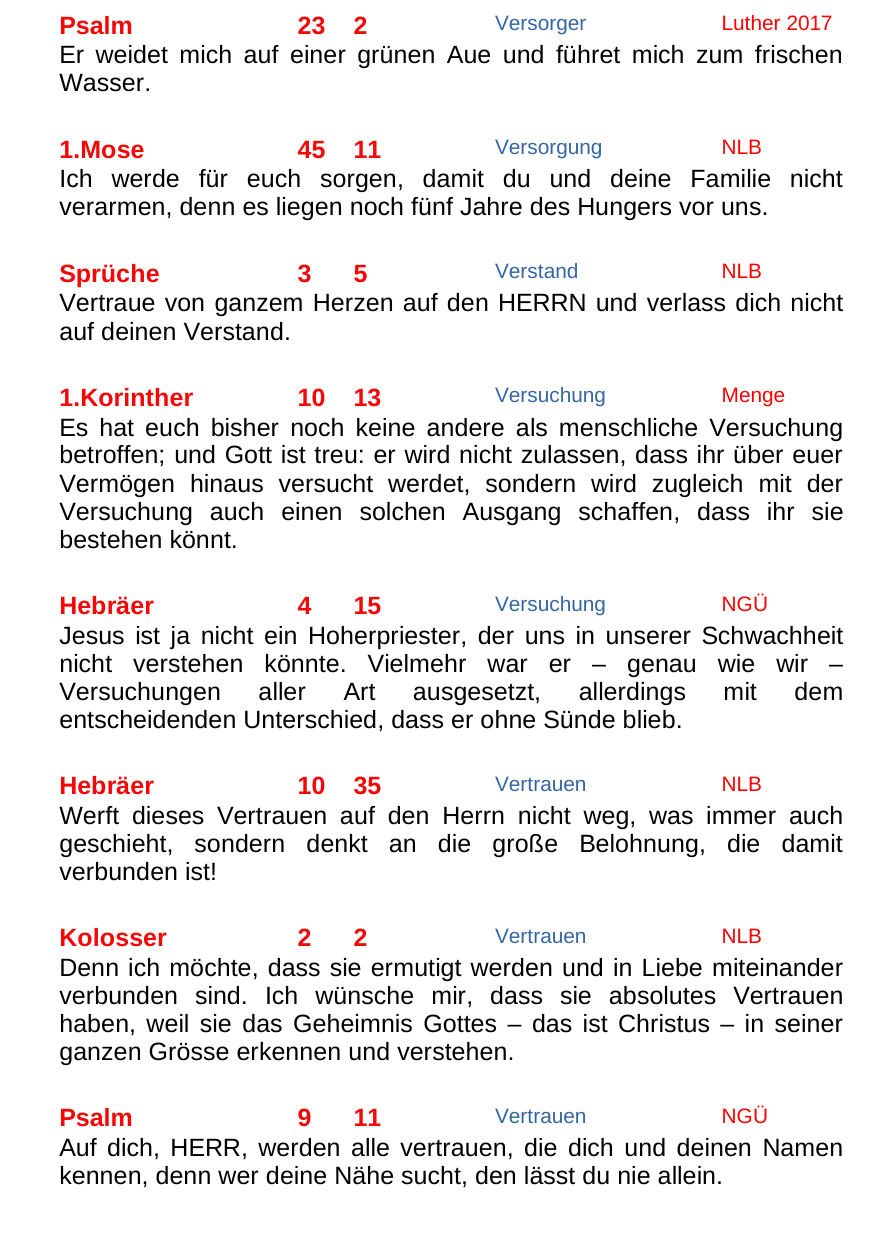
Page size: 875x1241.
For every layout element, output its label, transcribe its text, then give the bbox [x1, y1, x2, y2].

table_cell Versorgung [495, 136, 677, 165]
table_cell [342, 384, 353, 413]
table_cell 4 [298, 592, 342, 622]
table_cell NGÜ [721, 1104, 842, 1134]
table_cell Luther 2017 [721, 12, 842, 41]
table_cell 5 [353, 260, 427, 289]
table_cell [677, 1104, 721, 1134]
table_cell Menge [721, 384, 842, 413]
table_cell Vertrauen [495, 924, 677, 954]
table_cell [677, 772, 721, 802]
table_cell 1.Mose [59, 136, 297, 165]
table_cell Psalm [59, 1104, 297, 1134]
table_cell Es hat euch bisher noch keine andere als menschliche Versuchung betroffen; und Gott ist treu: er wird nicht zulassen, dass ihr über euer Vermögen hinaus versucht werdet, sondern wird zugleich mit der Versuchung auch einen solchen Ausgang schaffen, dass ihr sie bestehen könnt. [59, 414, 844, 553]
table_cell 15 [353, 592, 427, 622]
table_cell Verstand [495, 260, 677, 289]
table_cell 2 [353, 924, 427, 954]
table_cell [677, 384, 721, 413]
table_cell [677, 12, 721, 41]
table_cell [342, 260, 353, 289]
table_cell [59, 1066, 844, 1104]
table_cell Versorger [495, 12, 677, 41]
table_cell [427, 260, 495, 289]
table_cell Werft dieses Vertrauen auf den Herrn nicht weg, was immer auch geschieht, sondern denkt an die große Belohnung, die damit verbunden ist! [59, 802, 844, 886]
table_cell Hebräer [59, 772, 297, 802]
table_cell Versuchung [495, 592, 677, 622]
table_cell 10 [298, 384, 342, 413]
table_cell 23 [298, 12, 342, 41]
table_cell Er weidet mich auf einer grünen Aue und führet mich zum frischen Wasser. [59, 41, 844, 97]
table_cell 13 [353, 384, 427, 413]
table_cell 45 [298, 136, 342, 165]
table_cell [59, 1190, 844, 1228]
table_cell [59, 554, 844, 592]
table_cell Psalm [59, 12, 297, 41]
table_cell 35 [353, 772, 427, 802]
table_cell [677, 592, 721, 622]
table_cell NGÜ [721, 592, 842, 622]
table_cell [427, 772, 495, 802]
table_cell 10 [298, 772, 342, 802]
table_cell 2 [353, 12, 427, 41]
table_cell NLB [721, 260, 842, 289]
table_cell Kolosser [59, 924, 297, 954]
table_cell [677, 260, 721, 289]
table_cell [342, 772, 353, 802]
table_cell Ich werde für euch sorgen, damit du und deine Familie nicht verarmen, denn es liegen noch fünf Jahre des Hungers vor uns. [59, 165, 844, 221]
table_cell Hebräer [59, 592, 297, 622]
table_cell 2 [298, 924, 342, 954]
table_cell [427, 136, 495, 165]
table_cell [677, 136, 721, 165]
table_cell NLB [721, 772, 842, 802]
table_cell Auf dich, HERR, werden alle vertrauen, die dich und deinen Namen kennen, denn wer deine Nähe sucht, den lässt du nie allein. [59, 1134, 844, 1190]
table_cell [427, 12, 495, 41]
table_cell Sprüche [59, 260, 297, 289]
table_cell [427, 1104, 495, 1134]
table_cell 1.Korinther [59, 384, 297, 413]
table_cell 3 [298, 260, 342, 289]
table_cell Denn ich möchte, dass sie ermutigt werden und in Liebe miteinander verbunden sind. Ich wünsche mir, dass sie absolutes Vertrauen haben, weil sie das Geheimnis Gottes – das ist Christus – in seiner ganzen Grösse erkennen und verstehen. [59, 954, 844, 1066]
table_cell Jesus ist ja nicht ein Hoherpriester, der uns in unserer Schwachheit nicht verstehen könnte. Vielmehr war er – genau wie wir – Versuchungen aller Art ausgesetzt, allerdings mit dem entscheidenden Unterschied, dass er ohne Sünde blieb. [59, 622, 844, 734]
table_cell [59, 97, 844, 136]
table_cell Vertrauen [495, 1104, 677, 1134]
table_cell [59, 221, 844, 260]
table_cell [677, 924, 721, 954]
table_cell [427, 924, 495, 954]
table_cell [427, 592, 495, 622]
table_cell 9 [298, 1104, 342, 1134]
table_cell 11 [353, 1104, 427, 1134]
table_cell Versuchung [495, 384, 677, 413]
table_cell 11 [353, 136, 427, 165]
table_cell [342, 136, 353, 165]
table_cell Vertraue von ganzem Herzen auf den HERRN und verlass dich nicht auf deinen Verstand. [59, 289, 844, 345]
table_cell [59, 886, 844, 924]
table_cell [59, 734, 844, 772]
table_cell [342, 592, 353, 622]
table_cell NLB [721, 136, 842, 165]
table_cell [59, 345, 844, 384]
table_cell [342, 924, 353, 954]
table_cell [342, 1104, 353, 1134]
table_cell [342, 12, 353, 41]
table_cell [427, 384, 495, 413]
table_cell NLB [721, 924, 842, 954]
table_cell Vertrauen [495, 772, 677, 802]
